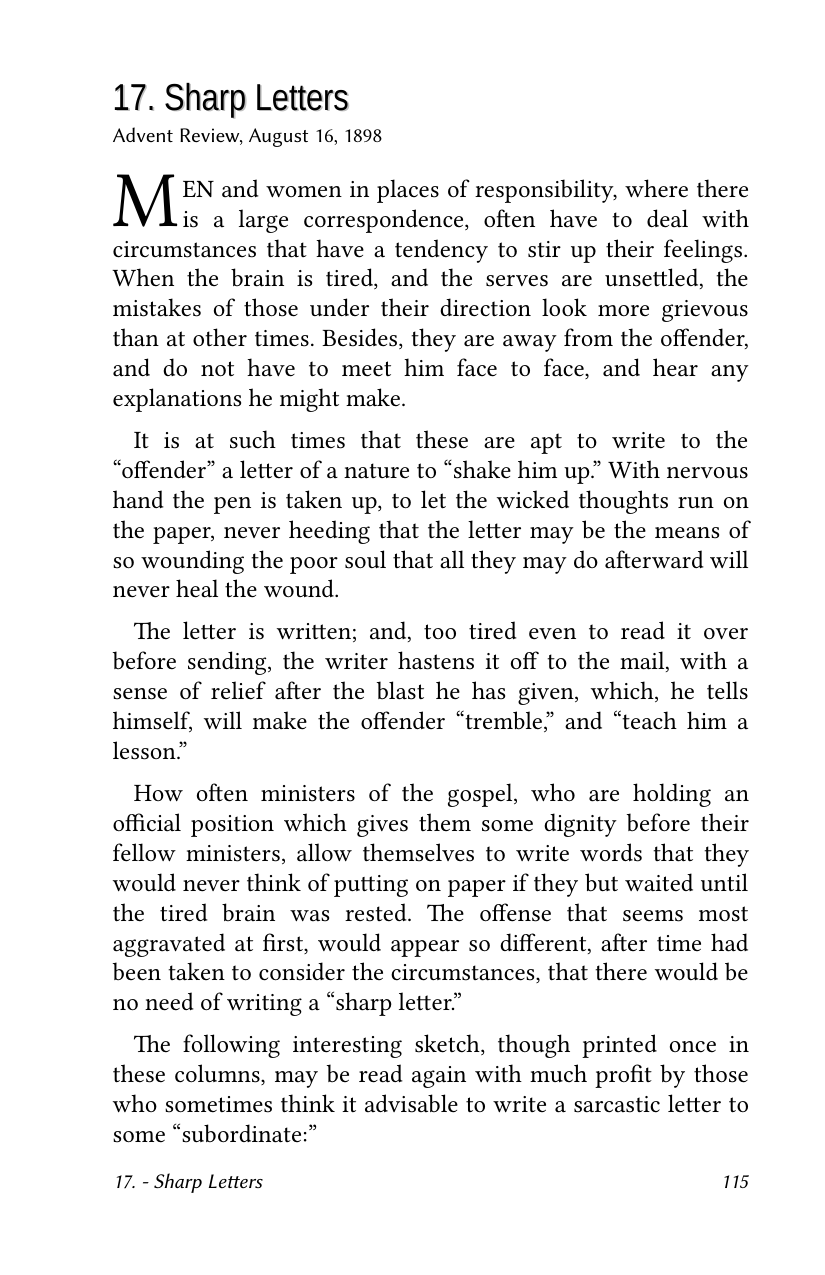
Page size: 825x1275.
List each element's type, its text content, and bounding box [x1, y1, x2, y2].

text The following interesting sketch, though printed once in these columns, may be read again with much profit by those who sometimes think it advisable to write a sarcastic letter to some “subordinate:” [112, 1030, 750, 1148]
text How often ministers of the gospel, who are holding an official position which gives them some dignity before their fellow ministers, allow themselves to write words that they would never think of putting on paper if they but waited until the tired brain was rested. The offense that seems most aggravated at first, would appear so different, after time had been taken to consider the circumstances, that there would be no need of writing a “sharp letter.” [112, 779, 750, 1017]
title Sharp Letters [112, 75, 750, 118]
text MEN and women in places of responsibility, where there is a large correspondence, often have to deal with circumstances that have a tendency to stir up their feelings. When the brain is tired, and the serves are unsettled, the mistakes of those under their direction look more grievous than at other times. Besides, they are away from the offender, and do not have to meet him face to face, and hear any explanations he might make. [112, 175, 750, 413]
text It is at such times that these are apt to write to the “offender” a letter of a nature to “shake him up.” With nervous hand the pen is taken up, to let the wicked thoughts run on the paper, never heeding that the letter may be the means of so wounding the poor soul that all they may do afterward will never heal the wound. [112, 426, 750, 604]
text Advent Review, August 16, 1898 [112, 124, 750, 148]
text The letter is written; and, too tired even to read it over before sending, the writer hastens it off to the mail, with a sense of relief after the blast he has given, which, he tells himself, will make the offender “tremble,” and “teach him a lesson.” [112, 617, 750, 766]
